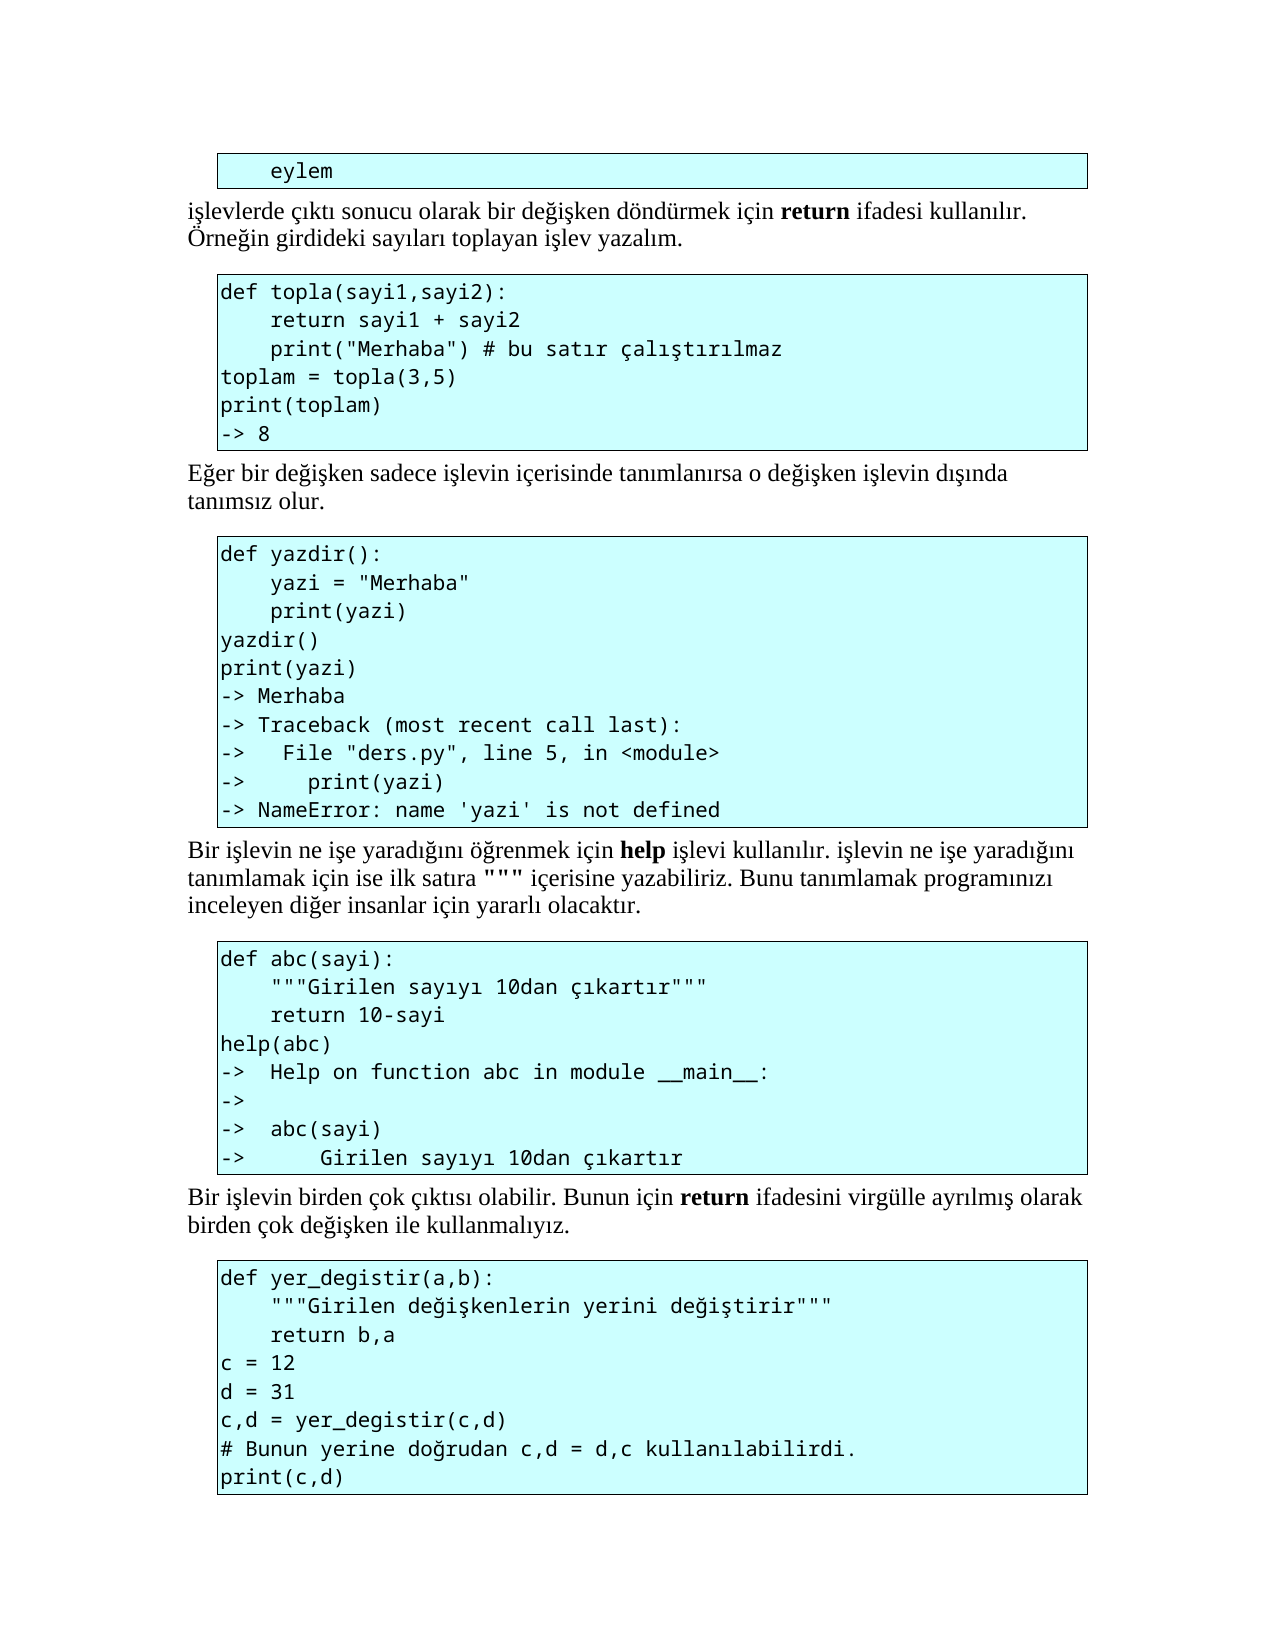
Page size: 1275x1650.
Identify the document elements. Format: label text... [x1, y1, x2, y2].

text def yer_degistir(a,b): """Girilen değişkenlerin yerini değiştirir""" return b,a c = 12 d = 31 c,d = yer_degistir(c,d) # Bunun yerine doğrudan c,d = d,c kullanılabilirdi. print(c,d) [218, 1261, 1087, 1494]
text def yazdir(): yazi = "Merhaba" print(yazi) yazdir() print(yazi) -> Merhaba -> Traceback (most recent call last): -> File "ders.py", line 5, in <module> -> print(yazi) -> NameError: name 'yazi' is not defined [218, 537, 1087, 827]
text Eğer bir değişken sadece işlevin içerisinde tanımlanırsa o değişken işlevin dışında tanımsız olur. [187, 459, 1087, 515]
text def topla(sayi1,sayi2): return sayi1 + sayi2 print("Merhaba") # bu satır çalıştırılmaz toplam = topla(3,5) print(toplam) -> 8 [218, 275, 1087, 450]
text Bir işlevin birden çok çıktısı olabilir. Bunun için return ifadesini virgülle ayrılmış olarak birden çok değişken ile kullanmalıyız. [187, 1183, 1087, 1239]
text eylem [218, 154, 1087, 188]
text def abc(sayi): """Girilen sayıyı 10dan çıkartır""" return 10-sayi help(abc) -> Help on function abc in module __main__: -> -> abc(sayi) -> Girilen sayıyı 10dan çıkartır [218, 942, 1087, 1174]
text işlevlerde çıktı sonucu olarak bir değişken döndürmek için return ifadesi kullanılır. Örneğin girdideki sayıları toplayan işlev yazalım. [187, 197, 1087, 252]
text Bir işlevin ne işe yaradığını öğrenmek için help işlevi kullanılır. işlevin ne işe yaradığını tanımlamak için ise ilk satıra """ içerisine yazabiliriz. Bunu tanımlamak programınızı inceleyen diğer insanlar için yararlı olacaktır. [187, 836, 1087, 919]
